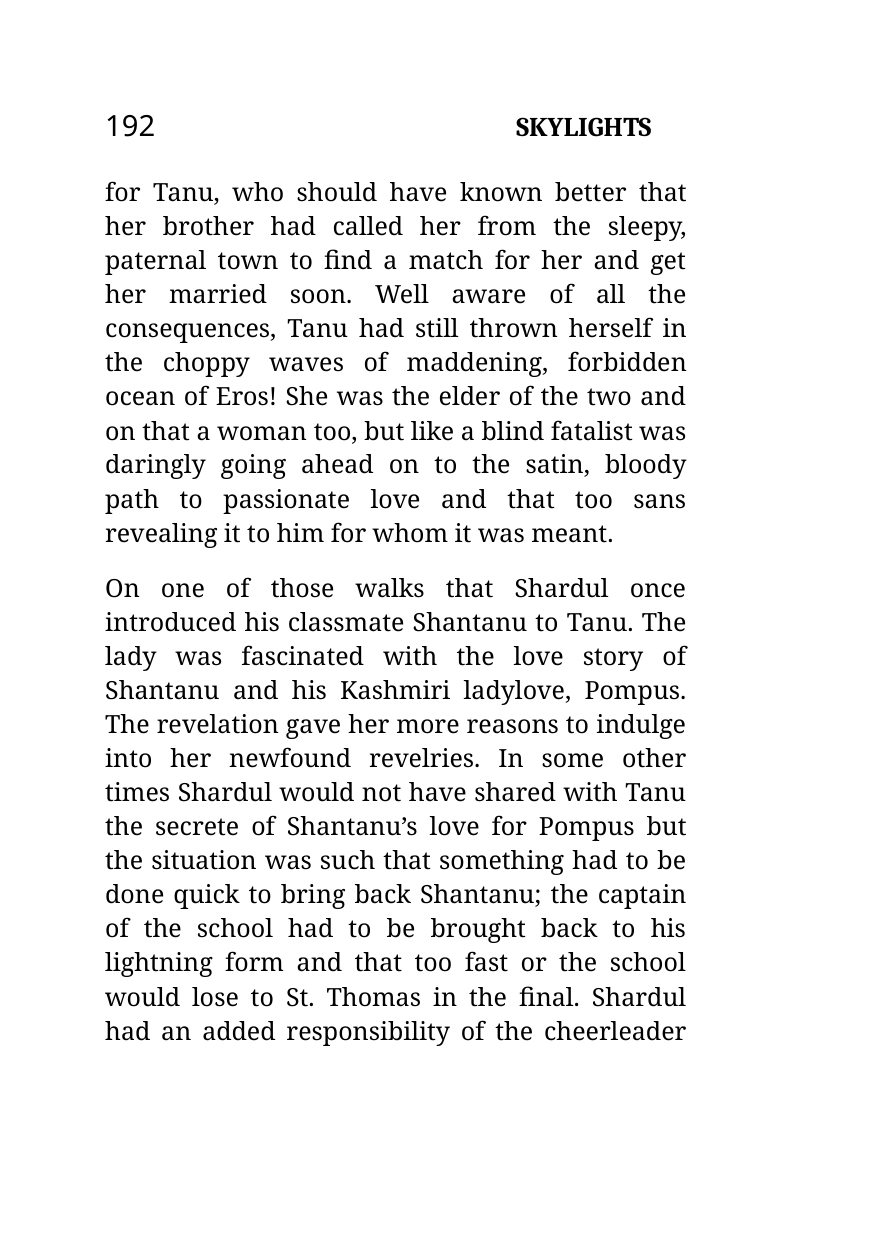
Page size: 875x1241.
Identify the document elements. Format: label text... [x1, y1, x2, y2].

text On one of those walks that Shardul once introduced his classmate Shantanu to Tanu. The lady was fascinated with the love story of Shantanu and his Kashmiri ladylove, Pompus. The revelation gave her more reasons to indulge into her newfound revelries. In some other times Shardul would not have shared with Tanu the secrete of Shantanu’s love for Pompus but the situation was such that something had to be done quick to bring back Shantanu; the captain of the school had to be brought back to his lightning form and that too fast or the school would lose to St. Thomas in the final. Shardul had an added responsibility of the cheerleader [105, 570, 687, 1047]
text for Tanu, who should have known better that her brother had called her from the sleepy, paternal town to find a match for her and get her married soon. Well aware of all the consequences, Tanu had still thrown herself in the choppy waves of maddening, forbidden ocean of Eros! She was the elder of the two and on that a woman too, but like a blind fatalist was daringly going ahead on to the satin, bloody path to passionate love and that too sans revealing it to him for whom it was meant. [105, 175, 687, 549]
